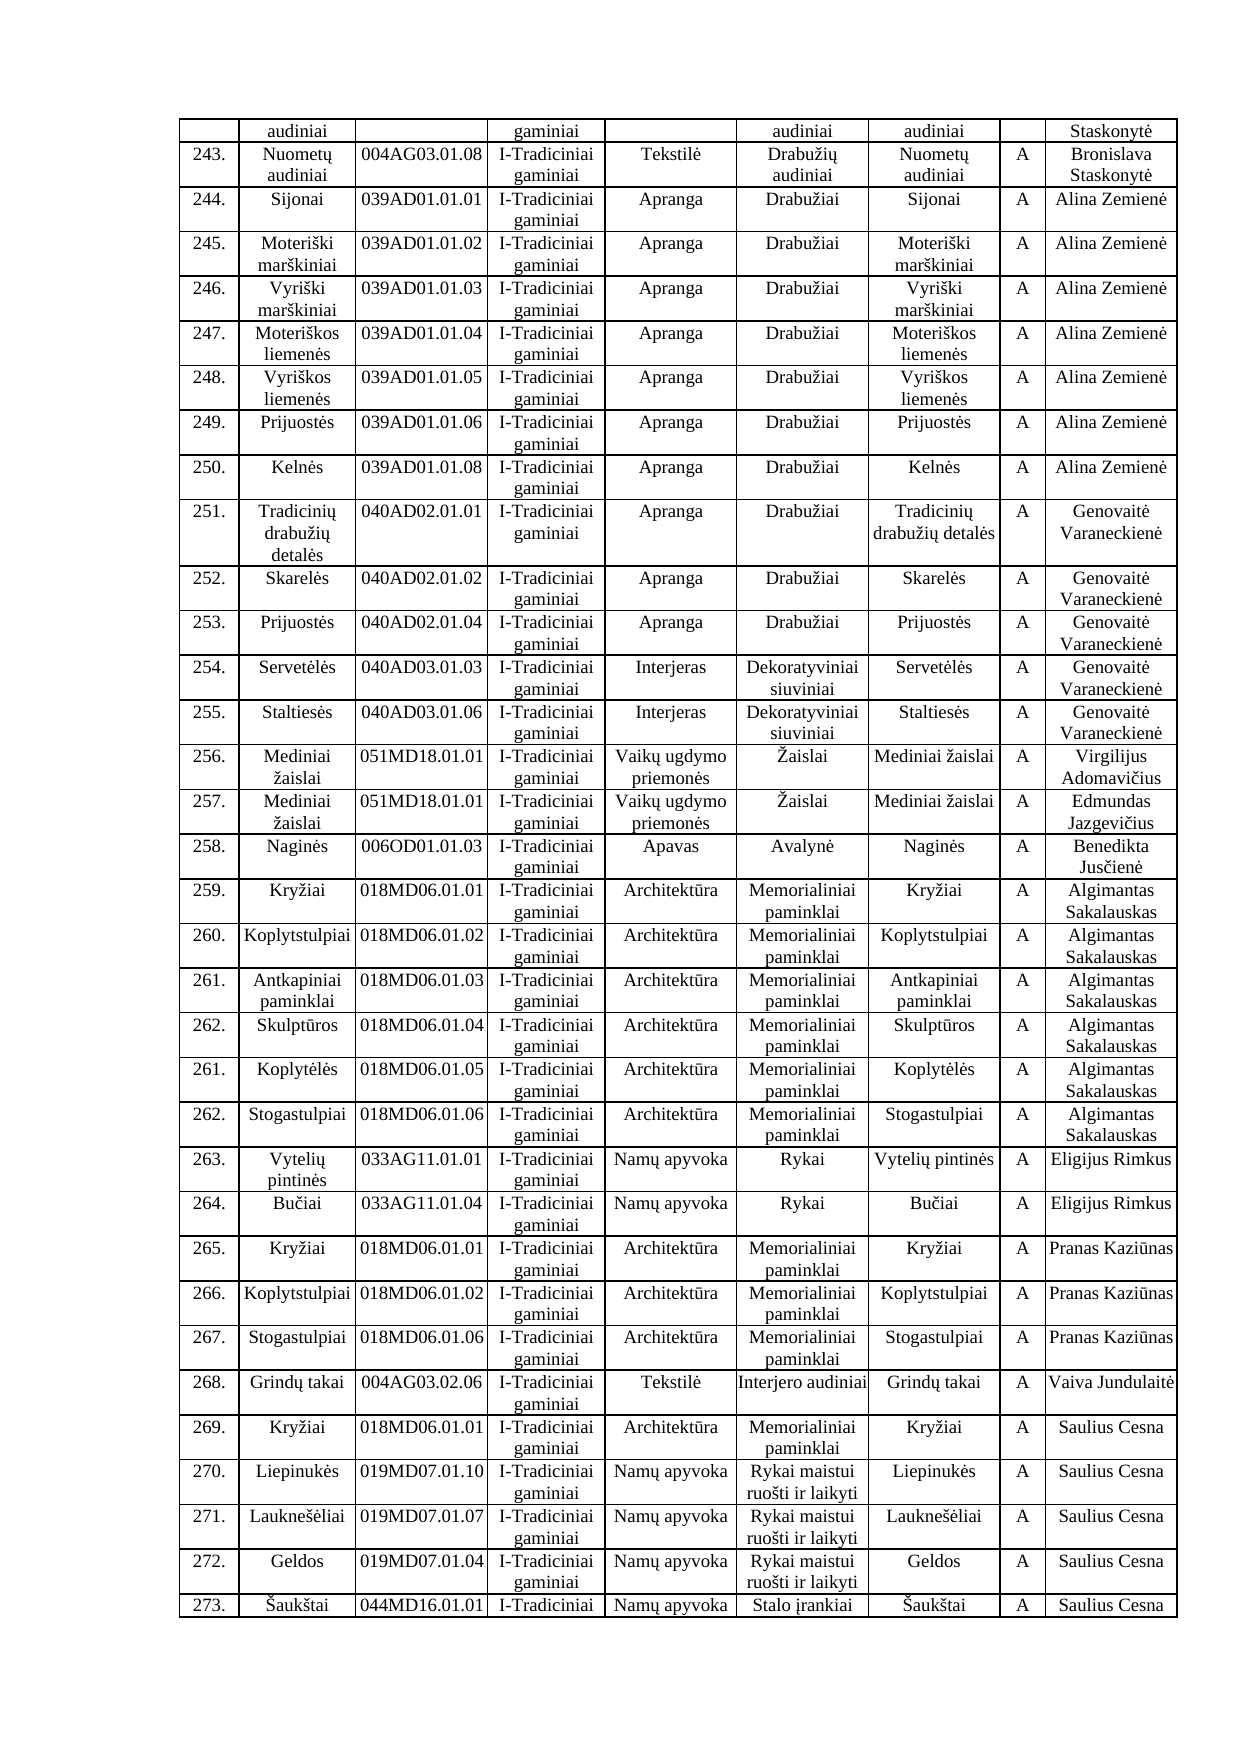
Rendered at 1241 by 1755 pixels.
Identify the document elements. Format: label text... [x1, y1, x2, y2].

table_cell [175, 454, 179, 499]
table_cell Koplytstulpiai [869, 1282, 999, 1325]
table_cell 250. [180, 456, 238, 499]
table_cell 019MD07.01.10 [356, 1460, 487, 1503]
table_cell [1178, 654, 1182, 699]
table_cell I-Tradiciniai gaminiai [488, 1013, 604, 1057]
table_cell [175, 1191, 179, 1235]
table_cell Algimantas Sakalauskas [1046, 1103, 1176, 1146]
table_cell 256. [180, 745, 238, 788]
table_cell [175, 1012, 179, 1057]
table_cell Staltiesės [869, 701, 999, 744]
table_cell [1178, 1504, 1182, 1548]
table_cell [1178, 499, 1182, 565]
table_cell 040AD03.01.06 [356, 701, 487, 744]
table_cell Namų apyvoka [606, 1595, 736, 1616]
table_cell [175, 833, 179, 878]
table_cell Staltiesės [240, 701, 355, 744]
table_cell 262. [180, 1013, 238, 1057]
table_cell [175, 565, 179, 610]
table_cell [175, 141, 179, 186]
table_cell 018MD06.01.02 [356, 1282, 487, 1325]
table_cell Staskonytė [1046, 120, 1176, 141]
table_cell Alina Zemienė [1046, 277, 1176, 320]
table_cell 040AD02.01.02 [356, 567, 487, 610]
table_cell [180, 120, 238, 141]
table_cell 246. [180, 277, 238, 320]
table_cell Genovaitė Varaneckienė [1046, 567, 1176, 610]
table_cell I-Tradiciniai gaminiai [488, 500, 604, 565]
table_cell A [1001, 1192, 1045, 1235]
table_cell Prijuostės [869, 611, 999, 654]
table_cell [175, 610, 179, 654]
table_cell Mediniai žaislai [240, 790, 355, 833]
table_cell Lauknešėliai [240, 1505, 355, 1548]
table_cell Alina Zemienė [1046, 232, 1176, 275]
table_cell Antkapiniai paminklai [240, 969, 355, 1012]
table_cell Apranga [606, 277, 736, 320]
table_cell A [1001, 1148, 1045, 1191]
table_cell [175, 275, 179, 320]
table_cell Genovaitė Varaneckienė [1046, 656, 1176, 699]
table_cell Žaislai [737, 745, 868, 788]
table_cell Pranas Kaziūnas [1046, 1326, 1176, 1369]
table_cell Tradicinių drabužių detalės [240, 500, 355, 565]
table_cell Bučiai [240, 1192, 355, 1235]
table_cell A [1001, 322, 1045, 365]
table_cell [1178, 141, 1182, 186]
table_cell audiniai [240, 120, 355, 141]
table_cell [175, 1325, 179, 1369]
table_cell Naginės [869, 835, 999, 878]
table_cell [1178, 409, 1182, 454]
table_cell 245. [180, 232, 238, 275]
table_cell Algimantas Sakalauskas [1046, 1058, 1176, 1101]
table_cell [1178, 365, 1182, 409]
table_cell Naginės [240, 835, 355, 878]
table_cell I-Tradiciniai gaminiai [488, 701, 604, 744]
table_cell Nuometų audiniai [869, 143, 999, 186]
table_cell [175, 1057, 179, 1101]
table_cell [606, 120, 736, 141]
table_cell Stogastulpiai [869, 1326, 999, 1369]
table_cell [175, 878, 179, 922]
table_cell Interjero audiniai [737, 1371, 868, 1414]
table_cell [175, 1504, 179, 1548]
table_cell [175, 186, 179, 231]
table_cell 268. [180, 1371, 238, 1414]
table_cell 018MD06.01.01 [356, 880, 487, 922]
table_cell [1178, 186, 1182, 231]
table_cell Grindų takai [240, 1371, 355, 1414]
table_cell 039AD01.01.04 [356, 322, 487, 365]
table_cell [175, 1548, 179, 1593]
table_cell [1178, 1012, 1182, 1057]
table_cell Saulius Cesna [1046, 1460, 1176, 1503]
table_cell [175, 1459, 179, 1503]
table_cell Prijuostės [240, 411, 355, 454]
table_cell 269. [180, 1416, 238, 1459]
table_cell A [1001, 232, 1045, 275]
table_cell I-Tradiciniai gaminiai [488, 277, 604, 320]
table_cell Architektūra [606, 1237, 736, 1280]
table_cell [1178, 1057, 1182, 1101]
table_cell 044MD16.01.01 [356, 1595, 487, 1616]
table_cell I-Tradiciniai gaminiai [488, 1192, 604, 1235]
table_cell 018MD06.01.05 [356, 1058, 487, 1101]
table_cell Rykai [737, 1148, 868, 1191]
table_cell 273. [180, 1595, 238, 1616]
table_cell [175, 365, 179, 409]
table_cell Architektūra [606, 1326, 736, 1369]
table_cell [175, 1593, 179, 1616]
table_cell 252. [180, 567, 238, 610]
table_cell Dekoratyviniai siuviniai [737, 656, 868, 699]
table_cell Drabužiai [737, 411, 868, 454]
table_cell A [1001, 701, 1045, 744]
table_cell Eligijus Rimkus [1046, 1148, 1176, 1191]
table_cell [1178, 923, 1182, 967]
table_cell Moteriškos liemenės [240, 322, 355, 365]
table_cell Skulptūros [869, 1013, 999, 1057]
table_cell audiniai [869, 120, 999, 141]
table_cell 051MD18.01.01 [356, 745, 487, 788]
table_cell Skarelės [869, 567, 999, 610]
table_cell Stalo įrankiai [737, 1595, 868, 1616]
table_cell Alina Zemienė [1046, 188, 1176, 231]
table_cell I-Tradiciniai gaminiai [488, 232, 604, 275]
table_cell Servetėlės [869, 656, 999, 699]
table_cell [175, 1146, 179, 1191]
table_cell Algimantas Sakalauskas [1046, 924, 1176, 967]
table_cell I-Tradiciniai gaminiai [488, 1058, 604, 1101]
table_cell Architektūra [606, 1103, 736, 1146]
table_cell Memorialiniai paminklai [737, 1058, 868, 1101]
table_cell Drabužiai [737, 567, 868, 610]
table_cell I-Tradiciniai gaminiai [488, 1326, 604, 1369]
table_cell Memorialiniai paminklai [737, 1282, 868, 1325]
table_cell Drabužiai [737, 232, 868, 275]
table_cell [1178, 699, 1182, 744]
table_cell Drabužiai [737, 500, 868, 565]
table_cell I-Tradiciniai gaminiai [488, 656, 604, 699]
table_cell 272. [180, 1550, 238, 1593]
table_cell Interjeras [606, 701, 736, 744]
table_cell A [1001, 969, 1045, 1012]
table_cell Drabužiai [737, 277, 868, 320]
table_cell I-Tradiciniai gaminiai [488, 1550, 604, 1593]
table_cell gaminiai [488, 120, 604, 141]
table_cell Drabužiai [737, 611, 868, 654]
table_cell Apranga [606, 188, 736, 231]
table_cell I-Tradiciniai gaminiai [488, 969, 604, 1012]
table_cell Architektūra [606, 1416, 736, 1459]
table_cell Bronislava Staskonytė [1046, 143, 1176, 186]
table_cell Skarelės [240, 567, 355, 610]
table_cell [356, 120, 487, 141]
table_cell 039AD01.01.06 [356, 411, 487, 454]
table_cell Mediniai žaislai [869, 745, 999, 788]
table_cell 006OD01.01.03 [356, 835, 487, 878]
table_cell 263. [180, 1148, 238, 1191]
table_cell Tekstilė [606, 143, 736, 186]
table_cell Virgilijus Adomavičius [1046, 745, 1176, 788]
table_cell Memorialiniai paminklai [737, 969, 868, 1012]
table_cell 249. [180, 411, 238, 454]
table_cell 262. [180, 1103, 238, 1146]
table_cell Memorialiniai paminklai [737, 1326, 868, 1369]
table_cell I-Tradiciniai gaminiai [488, 1148, 604, 1191]
table_cell Kryžiai [869, 1416, 999, 1459]
table_cell [1178, 1191, 1182, 1235]
table_cell Namų apyvoka [606, 1148, 736, 1191]
table_cell audiniai [737, 120, 868, 141]
table_cell Architektūra [606, 1282, 736, 1325]
table_cell Interjeras [606, 656, 736, 699]
table_cell Saulius Cesna [1046, 1595, 1176, 1616]
table_cell [1178, 744, 1182, 788]
table_cell 270. [180, 1460, 238, 1503]
table_cell Stogastulpiai [869, 1103, 999, 1146]
table_cell Prijuostės [240, 611, 355, 654]
table_cell [1178, 610, 1182, 654]
table_cell Alina Zemienė [1046, 411, 1176, 454]
table_cell Vyriškos liemenės [240, 366, 355, 409]
table_cell Memorialiniai paminklai [737, 1237, 868, 1280]
table_cell Kelnės [240, 456, 355, 499]
table_cell 266. [180, 1282, 238, 1325]
table_cell I-Tradiciniai gaminiai [488, 1505, 604, 1548]
table_cell [175, 231, 179, 275]
table_cell Vaikų ugdymo priemonės [606, 745, 736, 788]
table_cell 039AD01.01.08 [356, 456, 487, 499]
table_cell [175, 1414, 179, 1459]
table_cell Lauknešėliai [869, 1505, 999, 1548]
table_cell Vaikų ugdymo priemonės [606, 790, 736, 833]
table_cell A [1001, 456, 1045, 499]
table_cell 040AD02.01.01 [356, 500, 487, 565]
table_cell [1178, 967, 1182, 1012]
table_cell 004AG03.01.08 [356, 143, 487, 186]
table_cell A [1001, 924, 1045, 967]
table_cell Drabužiai [737, 366, 868, 409]
table_cell A [1001, 143, 1045, 186]
table_cell I-Tradiciniai gaminiai [488, 1282, 604, 1325]
table_cell [1178, 1593, 1182, 1616]
table_cell I-Tradiciniai gaminiai [488, 188, 604, 231]
table_cell [1178, 118, 1182, 141]
table_cell Alina Zemienė [1046, 366, 1176, 409]
table_cell I-Tradiciniai gaminiai [488, 567, 604, 610]
table_cell [1178, 1146, 1182, 1191]
table_cell 039AD01.01.03 [356, 277, 487, 320]
table_cell Prijuostės [869, 411, 999, 454]
table_cell Sijonai [869, 188, 999, 231]
table_cell 244. [180, 188, 238, 231]
table_cell A [1001, 1505, 1045, 1548]
table_cell Pranas Kaziūnas [1046, 1282, 1176, 1325]
table_cell A [1001, 1326, 1045, 1369]
table_cell 253. [180, 611, 238, 654]
table_cell Sijonai [240, 188, 355, 231]
table_cell A [1001, 1103, 1045, 1146]
table_cell Apranga [606, 611, 736, 654]
table_cell 004AG03.02.06 [356, 1371, 487, 1414]
table_cell Apranga [606, 232, 736, 275]
table_cell I-Tradiciniai gaminiai [488, 366, 604, 409]
table_cell Namų apyvoka [606, 1460, 736, 1503]
table_cell Apranga [606, 322, 736, 365]
table_cell 033AG11.01.01 [356, 1148, 487, 1191]
table_cell [175, 409, 179, 454]
table_cell Vytelių pintinės [869, 1148, 999, 1191]
table_cell Saulius Cesna [1046, 1550, 1176, 1593]
table_cell A [1001, 1237, 1045, 1280]
table_cell [1001, 120, 1045, 141]
table_cell 018MD06.01.01 [356, 1416, 487, 1459]
table_cell Memorialiniai paminklai [737, 924, 868, 967]
table_cell Tradicinių drabužių detalės [869, 500, 999, 565]
table_cell 265. [180, 1237, 238, 1280]
table_cell [1178, 1459, 1182, 1503]
table_cell A [1001, 1058, 1045, 1101]
table_cell A [1001, 1416, 1045, 1459]
table_cell Stogastulpiai [240, 1103, 355, 1146]
table_cell A [1001, 366, 1045, 409]
table_cell Pranas Kaziūnas [1046, 1237, 1176, 1280]
table_cell Drabužiai [737, 188, 868, 231]
table_cell Saulius Cesna [1046, 1505, 1176, 1548]
table_cell Mediniai žaislai [240, 745, 355, 788]
table_cell Genovaitė Varaneckienė [1046, 500, 1176, 565]
table_cell Algimantas Sakalauskas [1046, 969, 1176, 1012]
table_cell A [1001, 277, 1045, 320]
table_cell Kryžiai [869, 880, 999, 922]
table_cell 259. [180, 880, 238, 922]
table_cell A [1001, 1460, 1045, 1503]
table_cell Drabužiai [737, 322, 868, 365]
table_cell Kryžiai [869, 1237, 999, 1280]
table_cell 261. [180, 1058, 238, 1101]
table_cell 019MD07.01.04 [356, 1550, 487, 1593]
table_cell A [1001, 835, 1045, 878]
table_cell I-Tradiciniai gaminiai [488, 1416, 604, 1459]
table_cell A [1001, 611, 1045, 654]
table_cell [175, 744, 179, 788]
table_cell 251. [180, 500, 238, 565]
table_cell Memorialiniai paminklai [737, 880, 868, 922]
table_cell A [1001, 1595, 1045, 1616]
table_cell 018MD06.01.06 [356, 1103, 487, 1146]
table_cell 051MD18.01.01 [356, 790, 487, 833]
table_cell [1178, 1414, 1182, 1459]
table_cell [1178, 231, 1182, 275]
table_cell [1178, 1325, 1182, 1369]
table_cell Vaiva Jundulaitė [1046, 1371, 1176, 1414]
table_cell Drabužiai [737, 456, 868, 499]
table_cell A [1001, 567, 1045, 610]
table_cell Memorialiniai paminklai [737, 1416, 868, 1459]
table_cell I-Tradiciniai gaminiai [488, 1103, 604, 1146]
table_cell A [1001, 188, 1045, 231]
table_cell 254. [180, 656, 238, 699]
table_cell Koplytstulpiai [240, 1282, 355, 1325]
table_cell Eligijus Rimkus [1046, 1192, 1176, 1235]
table_cell Bučiai [869, 1192, 999, 1235]
table_cell A [1001, 656, 1045, 699]
table_cell Apavas [606, 835, 736, 878]
table_cell I-Tradiciniai gaminiai [488, 1460, 604, 1503]
table_cell Tekstilė [606, 1371, 736, 1414]
table_cell Dekoratyviniai siuviniai [737, 701, 868, 744]
table_cell Mediniai žaislai [869, 790, 999, 833]
table_cell A [1001, 411, 1045, 454]
table_cell Liepinukės [869, 1460, 999, 1503]
table_cell I-Tradiciniai gaminiai [488, 924, 604, 967]
table_cell [175, 1235, 179, 1280]
table_cell 018MD06.01.02 [356, 924, 487, 967]
table_cell I-Tradiciniai [488, 1595, 604, 1616]
table_cell A [1001, 500, 1045, 565]
table_cell Rykai maistui ruošti ir laikyti [737, 1550, 868, 1593]
table_cell Vytelių pintinės [240, 1148, 355, 1191]
table_cell Architektūra [606, 1058, 736, 1101]
table_cell I-Tradiciniai gaminiai [488, 456, 604, 499]
table_cell Vyriškos liemenės [869, 366, 999, 409]
table_cell I-Tradiciniai gaminiai [488, 790, 604, 833]
table_cell Geldos [240, 1550, 355, 1593]
table_cell Liepinukės [240, 1460, 355, 1503]
table_cell 018MD06.01.06 [356, 1326, 487, 1369]
table_cell 261. [180, 969, 238, 1012]
table_cell I-Tradiciniai gaminiai [488, 411, 604, 454]
table_cell I-Tradiciniai gaminiai [488, 143, 604, 186]
table_cell Avalynė [737, 835, 868, 878]
table_cell Rykai [737, 1192, 868, 1235]
table_cell [175, 499, 179, 565]
table_cell Apranga [606, 366, 736, 409]
table_cell Kryžiai [240, 880, 355, 922]
table_cell Namų apyvoka [606, 1192, 736, 1235]
table_cell Architektūra [606, 880, 736, 922]
table_cell Saulius Cesna [1046, 1416, 1176, 1459]
table_cell Kryžiai [240, 1416, 355, 1459]
table_cell [1178, 1101, 1182, 1146]
table_cell 040AD02.01.04 [356, 611, 487, 654]
table_cell A [1001, 1282, 1045, 1325]
table_cell Skulptūros [240, 1013, 355, 1057]
table_cell 039AD01.01.05 [356, 366, 487, 409]
table_cell 019MD07.01.07 [356, 1505, 487, 1548]
table_cell [175, 320, 179, 365]
table_cell Edmundas Jazgevičius [1046, 790, 1176, 833]
table_cell Memorialiniai paminklai [737, 1013, 868, 1057]
table_cell I-Tradiciniai gaminiai [488, 880, 604, 922]
table_cell Antkapiniai paminklai [869, 969, 999, 1012]
table_cell Architektūra [606, 1013, 736, 1057]
table_cell [175, 789, 179, 833]
table_cell Genovaitė Varaneckienė [1046, 701, 1176, 744]
table_cell [1178, 1235, 1182, 1280]
table_cell 255. [180, 701, 238, 744]
table_cell Geldos [869, 1550, 999, 1593]
table_cell Žaislai [737, 790, 868, 833]
table_cell I-Tradiciniai gaminiai [488, 611, 604, 654]
table_cell [175, 654, 179, 699]
table_cell Moteriški marškiniai [240, 232, 355, 275]
table_cell Moteriškos liemenės [869, 322, 999, 365]
table_cell Grindų takai [869, 1371, 999, 1414]
table_cell 248. [180, 366, 238, 409]
table_cell 018MD06.01.04 [356, 1013, 487, 1057]
table_cell Koplytstulpiai [240, 924, 355, 967]
table_cell Vyriški marškiniai [869, 277, 999, 320]
table_cell I-Tradiciniai gaminiai [488, 745, 604, 788]
table_cell Namų apyvoka [606, 1550, 736, 1593]
table_cell 018MD06.01.03 [356, 969, 487, 1012]
table_cell A [1001, 745, 1045, 788]
table_cell Stogastulpiai [240, 1326, 355, 1369]
table_cell [175, 699, 179, 744]
table_cell I-Tradiciniai gaminiai [488, 322, 604, 365]
table_cell I-Tradiciniai gaminiai [488, 1237, 604, 1280]
table_cell [1178, 1548, 1182, 1593]
table_cell 247. [180, 322, 238, 365]
table_cell Vyriški marškiniai [240, 277, 355, 320]
table_cell 267. [180, 1326, 238, 1369]
table_cell [175, 967, 179, 1012]
table_cell 264. [180, 1192, 238, 1235]
table_cell Apranga [606, 456, 736, 499]
table_cell Kelnės [869, 456, 999, 499]
table_cell [1178, 789, 1182, 833]
table_cell Genovaitė Varaneckienė [1046, 611, 1176, 654]
table_cell [1178, 1369, 1182, 1414]
table_cell Memorialiniai paminklai [737, 1103, 868, 1146]
table_cell Šaukštai [869, 1595, 999, 1616]
table_cell 033AG11.01.04 [356, 1192, 487, 1235]
table_cell Benedikta Jusčienė [1046, 835, 1176, 878]
table_cell A [1001, 880, 1045, 922]
table_cell [1178, 833, 1182, 878]
table_cell A [1001, 1550, 1045, 1593]
table_cell Algimantas Sakalauskas [1046, 1013, 1176, 1057]
table_cell 018MD06.01.01 [356, 1237, 487, 1280]
table_cell 271. [180, 1505, 238, 1548]
table_cell I-Tradiciniai gaminiai [488, 835, 604, 878]
table_cell [1178, 320, 1182, 365]
table_cell Kryžiai [240, 1237, 355, 1280]
table_cell 258. [180, 835, 238, 878]
table_cell 040AD03.01.03 [356, 656, 487, 699]
table_cell [175, 923, 179, 967]
table_cell [1178, 275, 1182, 320]
table_cell 243. [180, 143, 238, 186]
table_cell [1178, 878, 1182, 922]
table_cell Apranga [606, 411, 736, 454]
table_cell [175, 1101, 179, 1146]
table_cell Koplytėlės [240, 1058, 355, 1101]
table_cell Alina Zemienė [1046, 322, 1176, 365]
table_cell [1178, 565, 1182, 610]
table_cell Šaukštai [240, 1595, 355, 1616]
table_cell Koplytstulpiai [869, 924, 999, 967]
table_cell [175, 1280, 179, 1325]
table_cell Rykai maistui ruošti ir laikyti [737, 1505, 868, 1548]
table_cell A [1001, 790, 1045, 833]
table_cell [175, 1369, 179, 1414]
table_cell Moteriški marškiniai [869, 232, 999, 275]
table_cell Alina Zemienė [1046, 456, 1176, 499]
table_cell 039AD01.01.02 [356, 232, 487, 275]
table_cell Rykai maistui ruošti ir laikyti [737, 1460, 868, 1503]
table_cell Architektūra [606, 969, 736, 1012]
table_cell A [1001, 1371, 1045, 1414]
table_cell Architektūra [606, 924, 736, 967]
table_cell I-Tradiciniai gaminiai [488, 1371, 604, 1414]
table_cell Algimantas Sakalauskas [1046, 880, 1176, 922]
table_cell Apranga [606, 567, 736, 610]
table_cell 260. [180, 924, 238, 967]
table_cell Servetėlės [240, 656, 355, 699]
table_cell [1178, 1280, 1182, 1325]
table_cell [175, 118, 179, 141]
table_cell A [1001, 1013, 1045, 1057]
table_cell Apranga [606, 500, 736, 565]
table_cell Namų apyvoka [606, 1505, 736, 1548]
table_cell [1178, 454, 1182, 499]
table_cell 039AD01.01.01 [356, 188, 487, 231]
table_cell 257. [180, 790, 238, 833]
table_cell Nuometų audiniai [240, 143, 355, 186]
table_cell Drabužių audiniai [737, 143, 868, 186]
table_cell Koplytėlės [869, 1058, 999, 1101]
